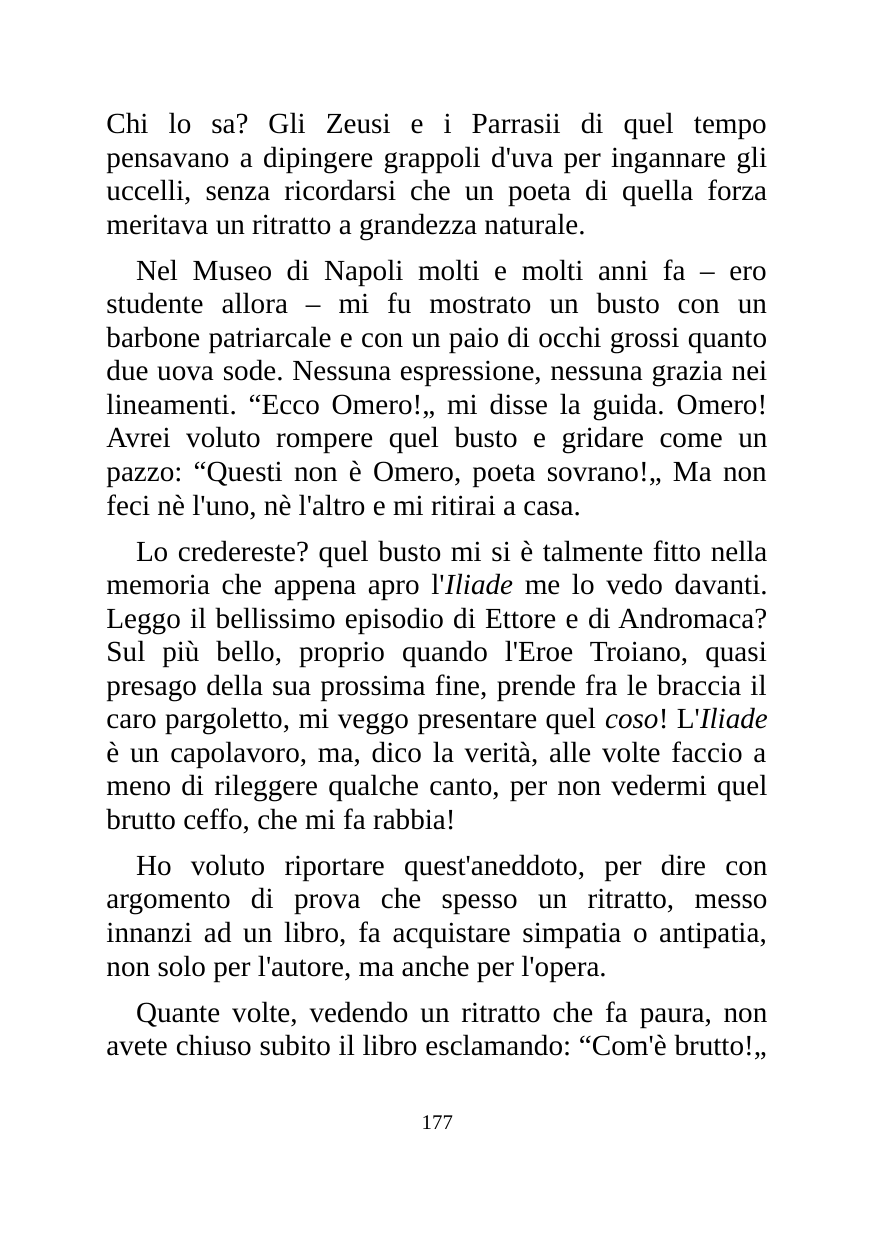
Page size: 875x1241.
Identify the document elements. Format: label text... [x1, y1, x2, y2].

text Ho voluto riportare quest'aneddoto, per dire con argomento di prova che spesso un ritratto, messo innanzi ad un libro, fa acquistare simpatia o antipatia, non solo per l'autore, ma anche per l'opera. [106, 848, 768, 982]
text Lo credereste? quel busto mi si è talmente fitto nella memoria che appena apro l'Iliade me lo vedo davanti. Leggo il bellissimo episodio di Ettore e di Andromaca? Sul più bello, proprio quando l'Eroe Troiano, quasi presago della sua prossima fine, prende fra le braccia il caro pargoletto, mi veggo presentare quel coso! L'Iliade è un capolavoro, ma, dico la verità, alle volte faccio a meno di rileggere qualche canto, per non vedermi quel brutto ceffo, che mi fa rabbia! [106, 534, 768, 836]
text Nel Museo di Napoli molti e molti anni fa – ero studente allora – mi fu mostrato un busto con un barbone patriarcale e con un paio di occhi grossi quanto due uova sode. Nessuna espressione, nessuna grazia nei lineamenti. “Ecco Omero!„ mi disse la guida. Omero! Avrei voluto rompere quel busto e gridare come un pazzo: “Questi non è Omero, poeta sovrano!„ Ma non feci nè l'uno, nè l'altro e mi ritirai a casa. [106, 253, 768, 521]
text Chi lo sa? Gli Zeusi e i Parrasii di quel tempo pensavano a dipingere grappoli d'uva per ingannare gli uccelli, senza ricordarsi che un poeta di quella forza meritava un ritratto a grandezza naturale. [106, 106, 768, 240]
text Quante volte, vedendo un ritratto che fa paura, non avete chiuso subito il libro esclamando: “Com'è brutto!„ [106, 995, 768, 1062]
